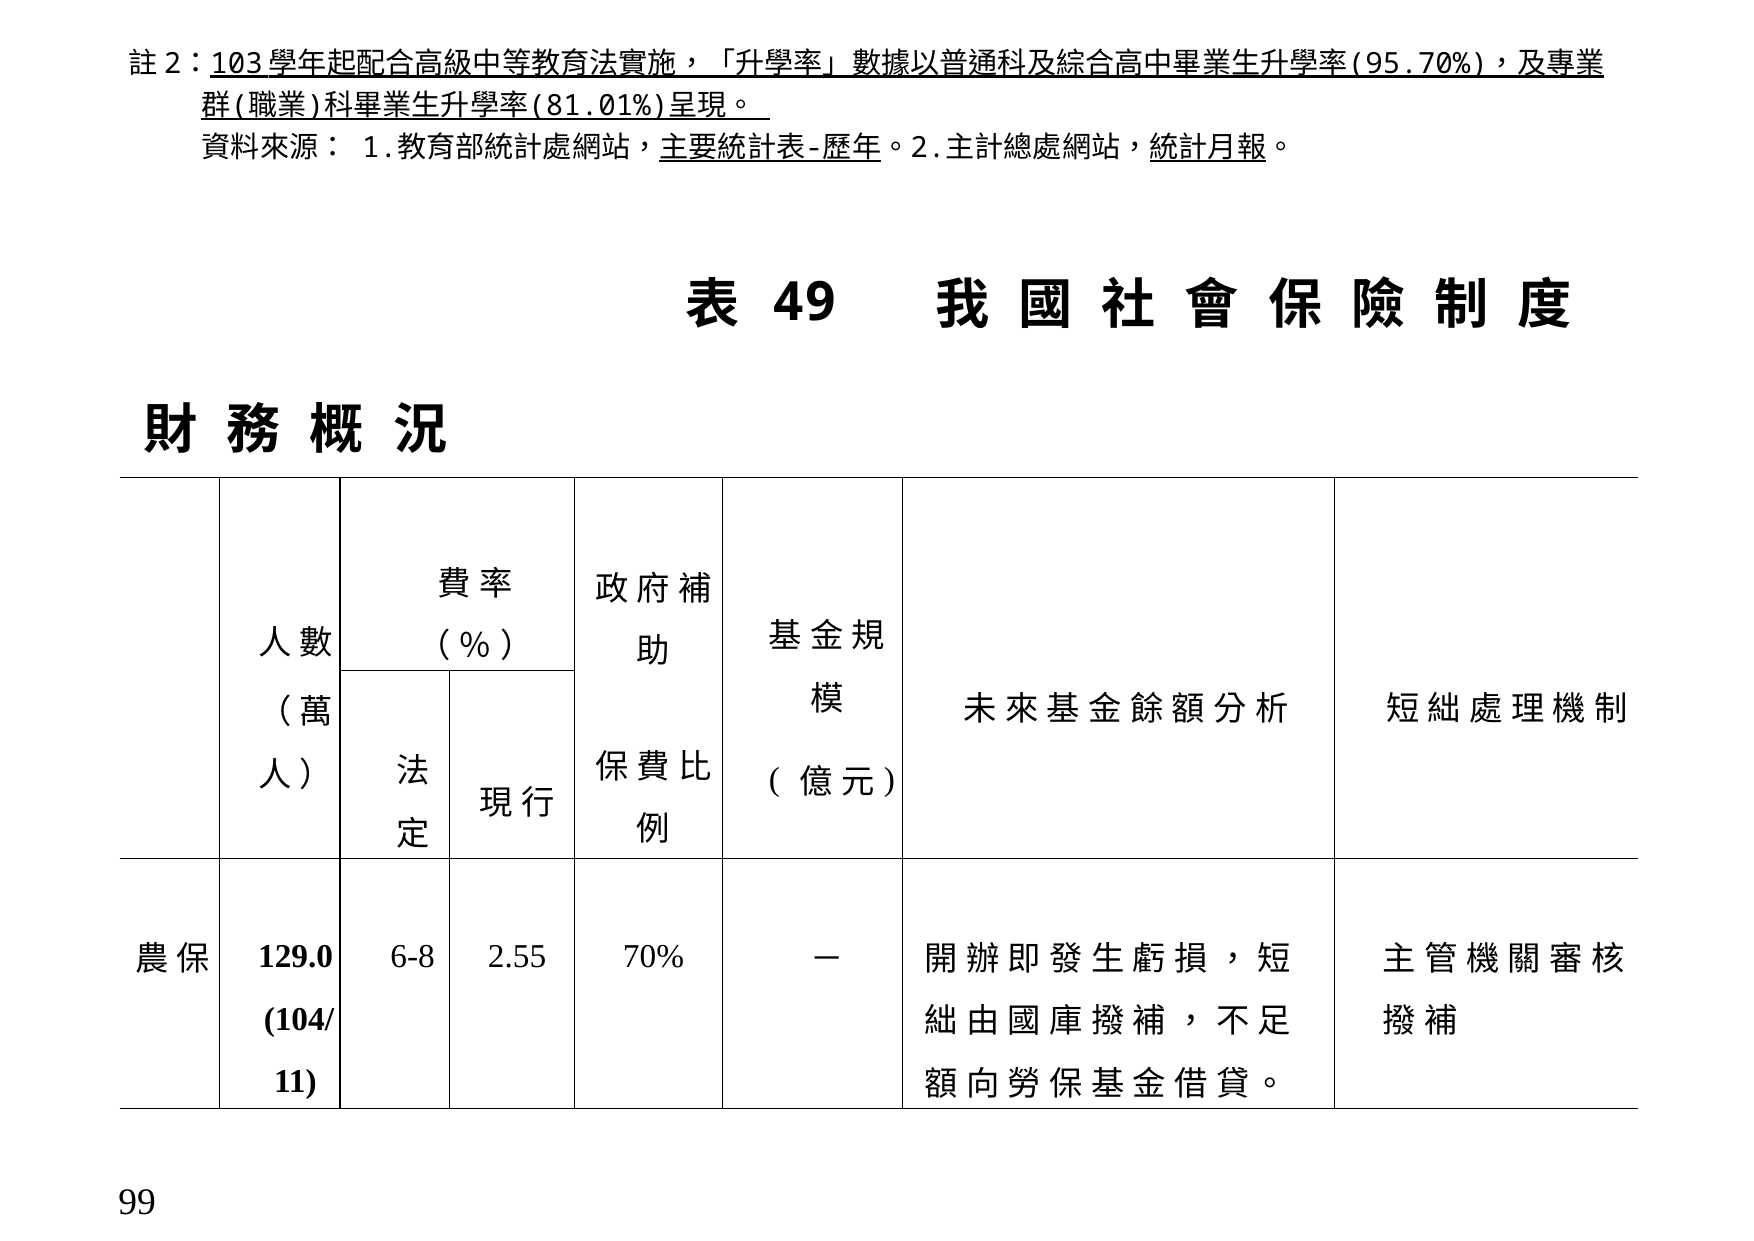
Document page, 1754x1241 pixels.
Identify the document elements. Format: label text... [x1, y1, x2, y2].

table_cell 法定 [341, 671, 449, 858]
table_header 基金規模 (億元) [723, 478, 902, 858]
table_cell 6-8 [341, 859, 449, 1108]
table_cell 主管機關審核撥補 [1335, 859, 1637, 1108]
table_header 未來基金餘額分析 [903, 478, 1334, 858]
table_header 人數 （萬人） [220, 478, 339, 858]
table_header 政府補助 保費比例 [575, 478, 722, 858]
table_cell 現行 [450, 671, 574, 858]
table_cell 70% [575, 859, 722, 1108]
table_header 短絀處理機制 [1335, 478, 1637, 858]
table_cell 農保 [120, 859, 219, 1108]
table_cell 開辦即發生虧損，短絀由國庫撥補，不足額向勞保基金借貸。 [903, 859, 1334, 1108]
table_cell 129.0 (104/11) [220, 859, 339, 1108]
table_cell 2.55 [450, 859, 574, 1108]
text 註2：103學年起配合高級中等教育法實施，「升學率」數據以普通科及綜合高中畢業生升學率(95.70%)，及專業群(職業)科畢業生升學率(81.01%)呈現。 資料來源： 1.教育部統計處網站，主要統計表-歷年。2.主計總處網站，統計月報。 [128, 39, 1628, 166]
table_header [120, 478, 219, 858]
table_header 費率（％） [341, 478, 574, 670]
table_cell － [723, 859, 902, 1108]
subtitle 表49 我國社會保險制度財務概況 [128, 227, 1628, 477]
